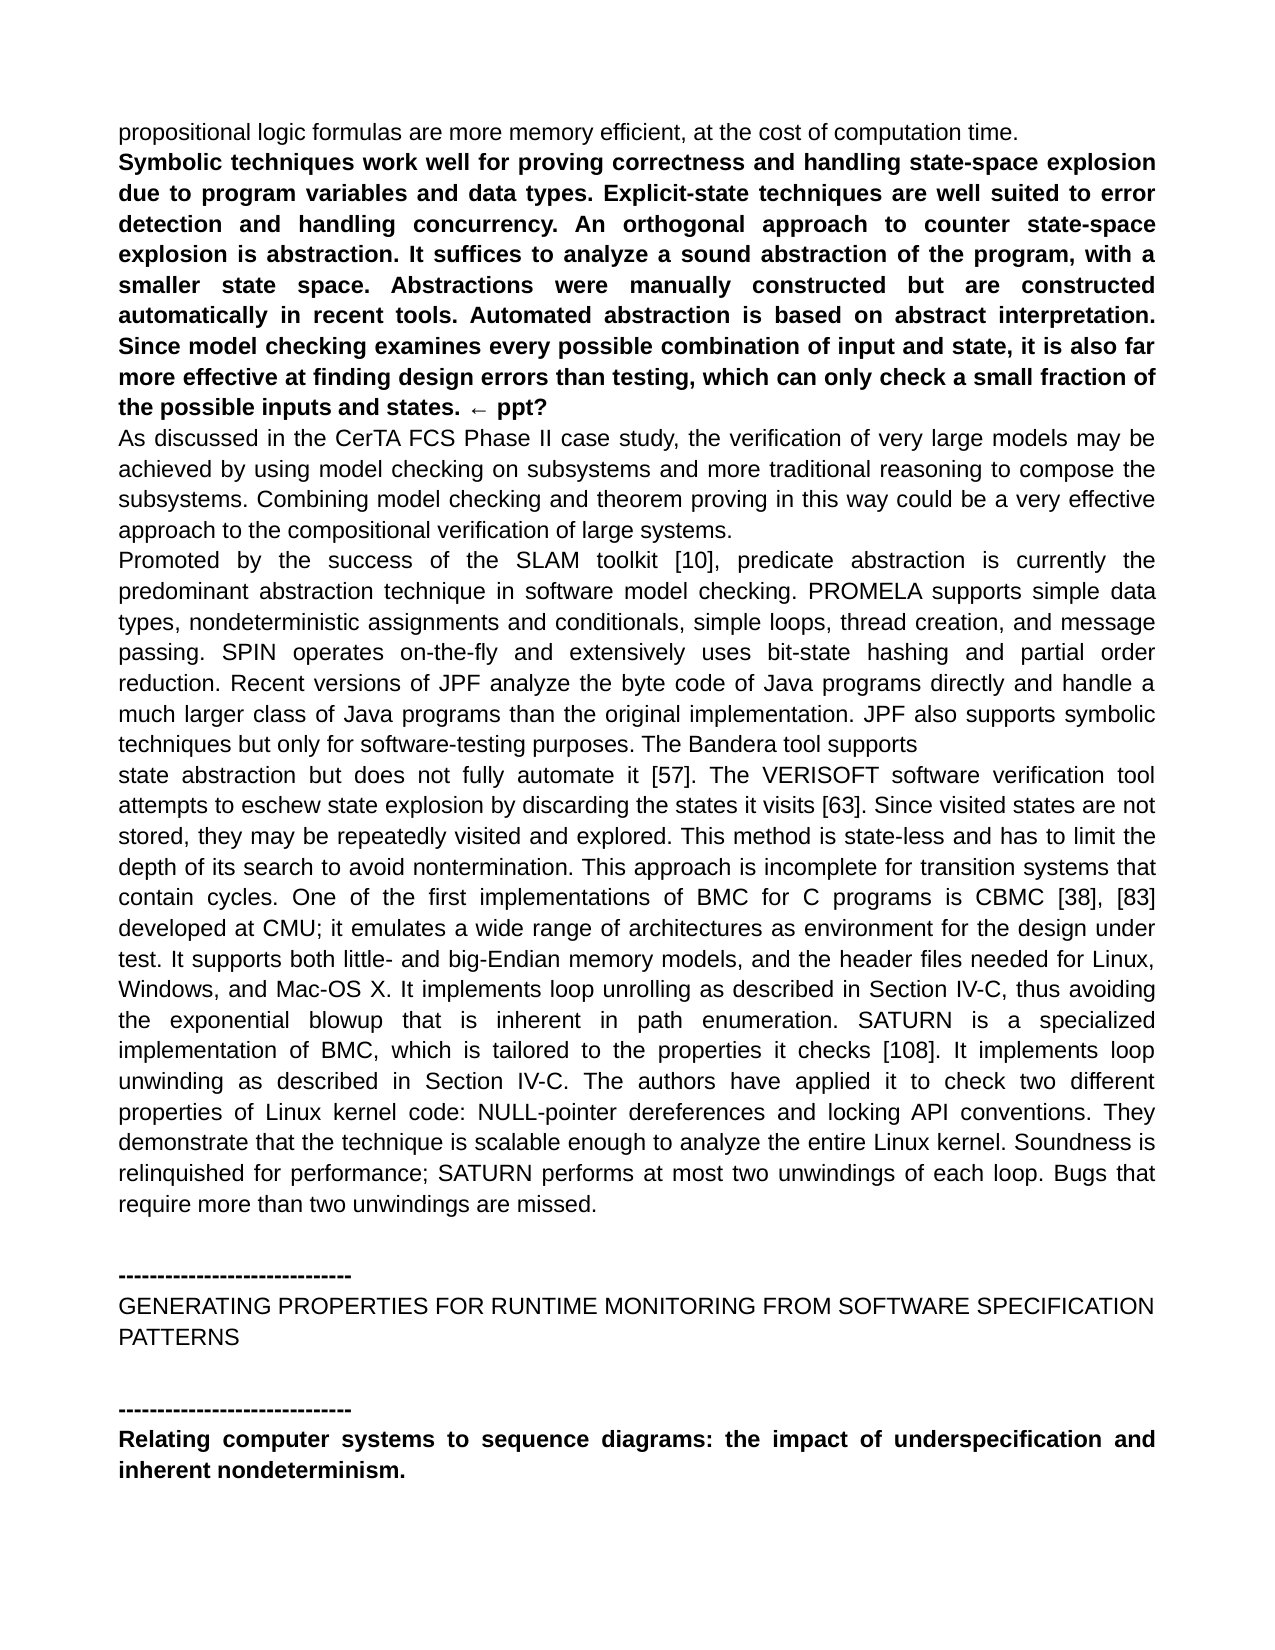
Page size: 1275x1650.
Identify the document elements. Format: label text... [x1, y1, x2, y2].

text state abstraction but does not fully automate it [57]. The VERISOFT software verification tool attempts to eschew state explosion by discarding the states it visits [63]. Since visited states are not stored, they may be repeatedly visited and explored. This method is state-less and has to limit the depth of its search to avoid nontermination. This approach is incomplete for transition systems that contain cycles. One of the first implementations of BMC for C programs is CBMC [38], [83] developed at CMU; it emulates a wide range of architectures as environment for the design under test. It supports both little- and big-Endian memory models, and the header files needed for Linux, Windows, and Mac-OS X. It implements loop unrolling as described in Section IV-C, thus avoiding the exponential blowup that is inherent in path enumeration. SATURN is a specialized implementation of BMC, which is tailored to the properties it checks [108]. It implements loop unwinding as described in Section IV-C. The authors have applied it to check two different properties of Linux kernel code: NULL-pointer dereferences and locking API conventions. They demonstrate that the technique is scalable enough to analyze the entire Linux kernel. Soundness is relinquished for performance; SATURN performs at most two unwindings of each loop. Bugs that require more than two unwindings are missed. [118, 761, 1157, 1217]
text GENERATING PROPERTIES FOR RUNTIME MONITORING FROM SOFTWARE SPECIFICATION PATTERNS [118, 1292, 1157, 1350]
text Promoted by the success of the SLAM toolkit [10], predicate abstraction is currently the predominant abstraction technique in software model checking. PROMELA supports simple data types, nondeterministic assignments and conditionals, simple loops, thread creation, and message passing. SPIN operates on-the-fly and extensively uses bit-state hashing and partial order reduction. Recent versions of JPF analyze the byte code of Java programs directly and handle a much larger class of Java programs than the original implementation. JPF also supports symbolic techniques but only for software-testing purposes. The Bandera tool supports [118, 547, 1157, 757]
text Symbolic techniques work well for proving correctness and handling state-space explosion due to program variables and data types. Explicit-state techniques are well suited to error detection and handling concurrency. An orthogonal approach to counter state-space explosion is abstraction. It suffices to analyze a sound abstraction of the program, with a smaller state space. Abstractions were manually constructed but are constructed automatically in recent tools. Automated abstraction is based on abstract interpretation. Since model checking examines every possible combination of input and state, it is also far more effective at finding design errors than testing, which can only check a small fraction of the possible inputs and states. ← ppt? [118, 149, 1157, 421]
text ------------------------------ [118, 1395, 1157, 1422]
text ------------------------------ [118, 1262, 1157, 1289]
text As discussed in the CerTA FCS Phase II case study, the verification of very large models may be achieved by using model checking on subsystems and more traditional reasoning to compose the subsystems. Combining model checking and theorem proving in this way could be a very effective approach to the compositional verification of large systems. [118, 424, 1157, 543]
text propositional logic formulas are more memory efficient, at the cost of computation time. [118, 118, 1157, 145]
text Relating computer systems to sequence diagrams: the impact of underspecification and inherent nondeterminism. [118, 1426, 1157, 1483]
